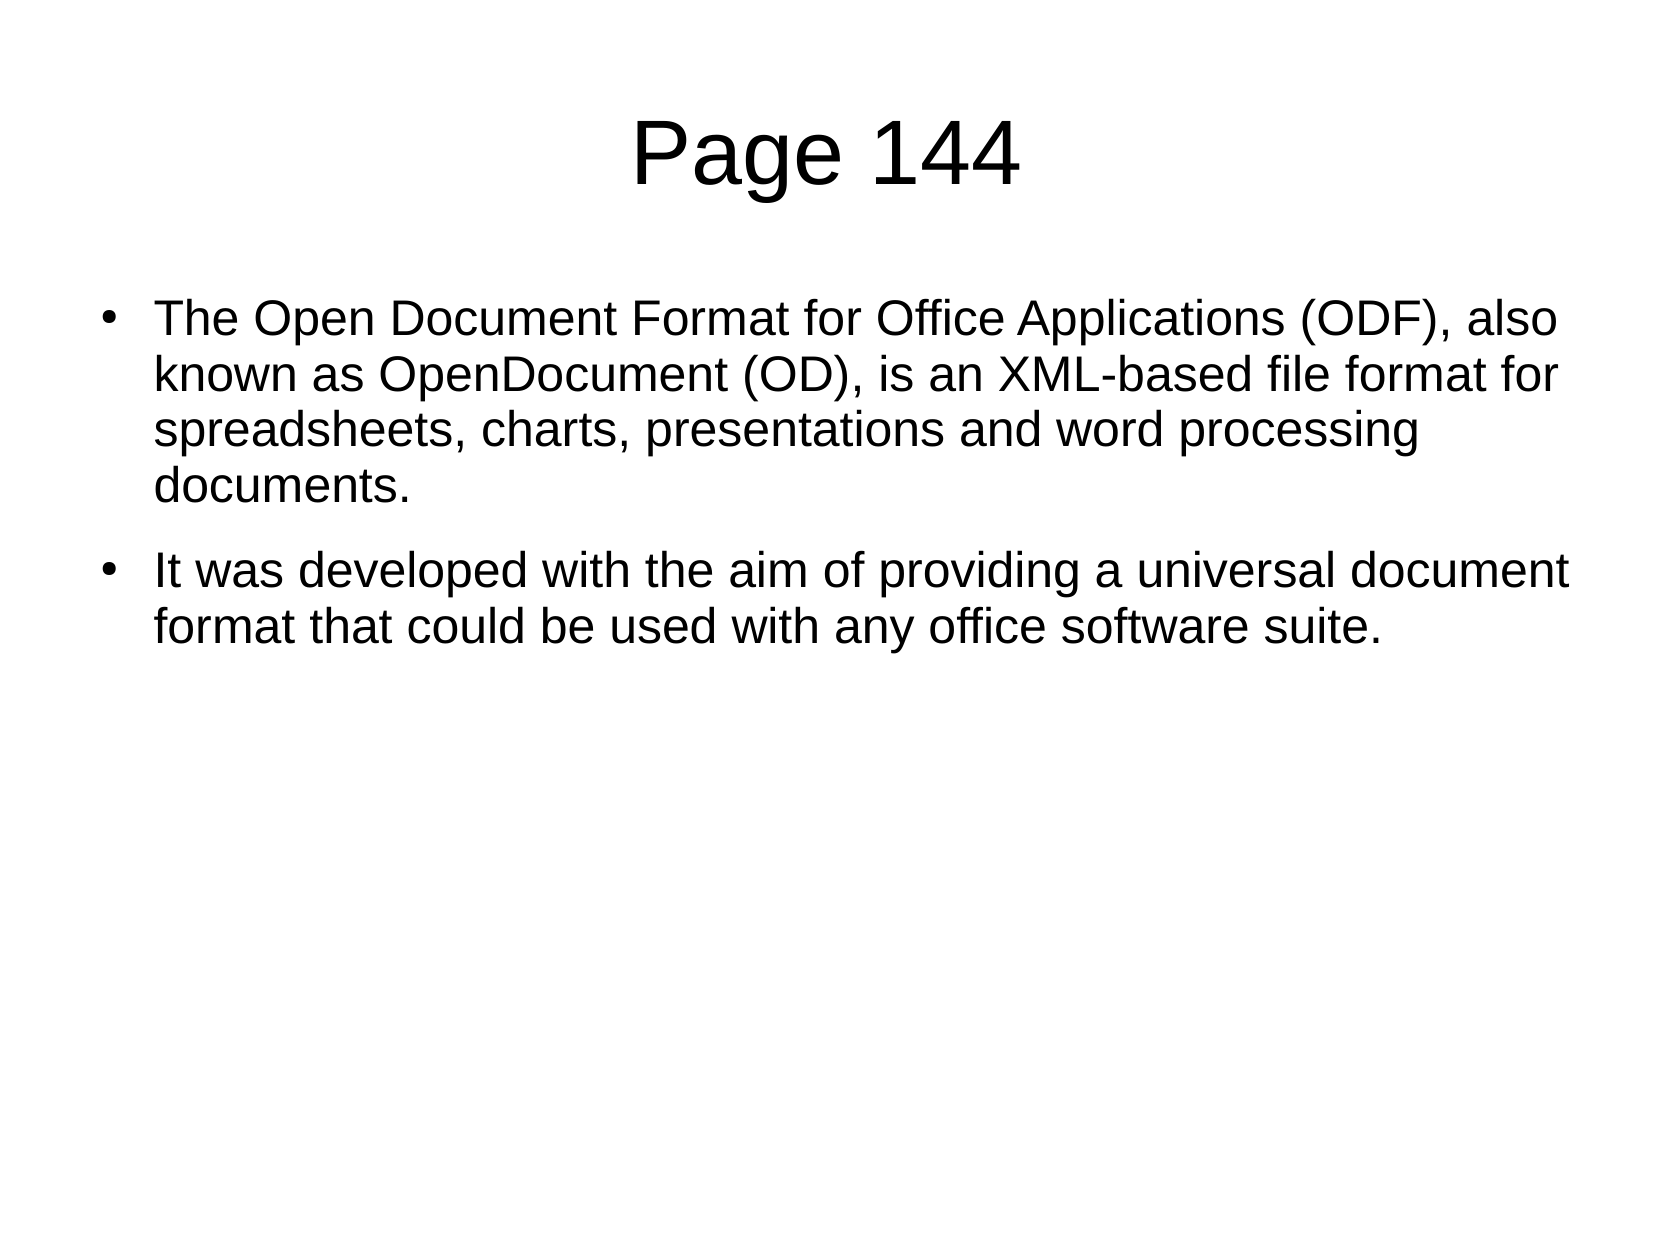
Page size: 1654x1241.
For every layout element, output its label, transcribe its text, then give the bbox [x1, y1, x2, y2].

list The Open Document Format for Office Applications (ODF), also known as OpenDocument (OD), is an XML-based file format for spreadsheets, charts, presentations and word processing documents. It was developed with the aim of providing a universal document format that could be used with any office software suite. [82, 290, 1571, 1109]
title Page 144 [82, 49, 1571, 257]
